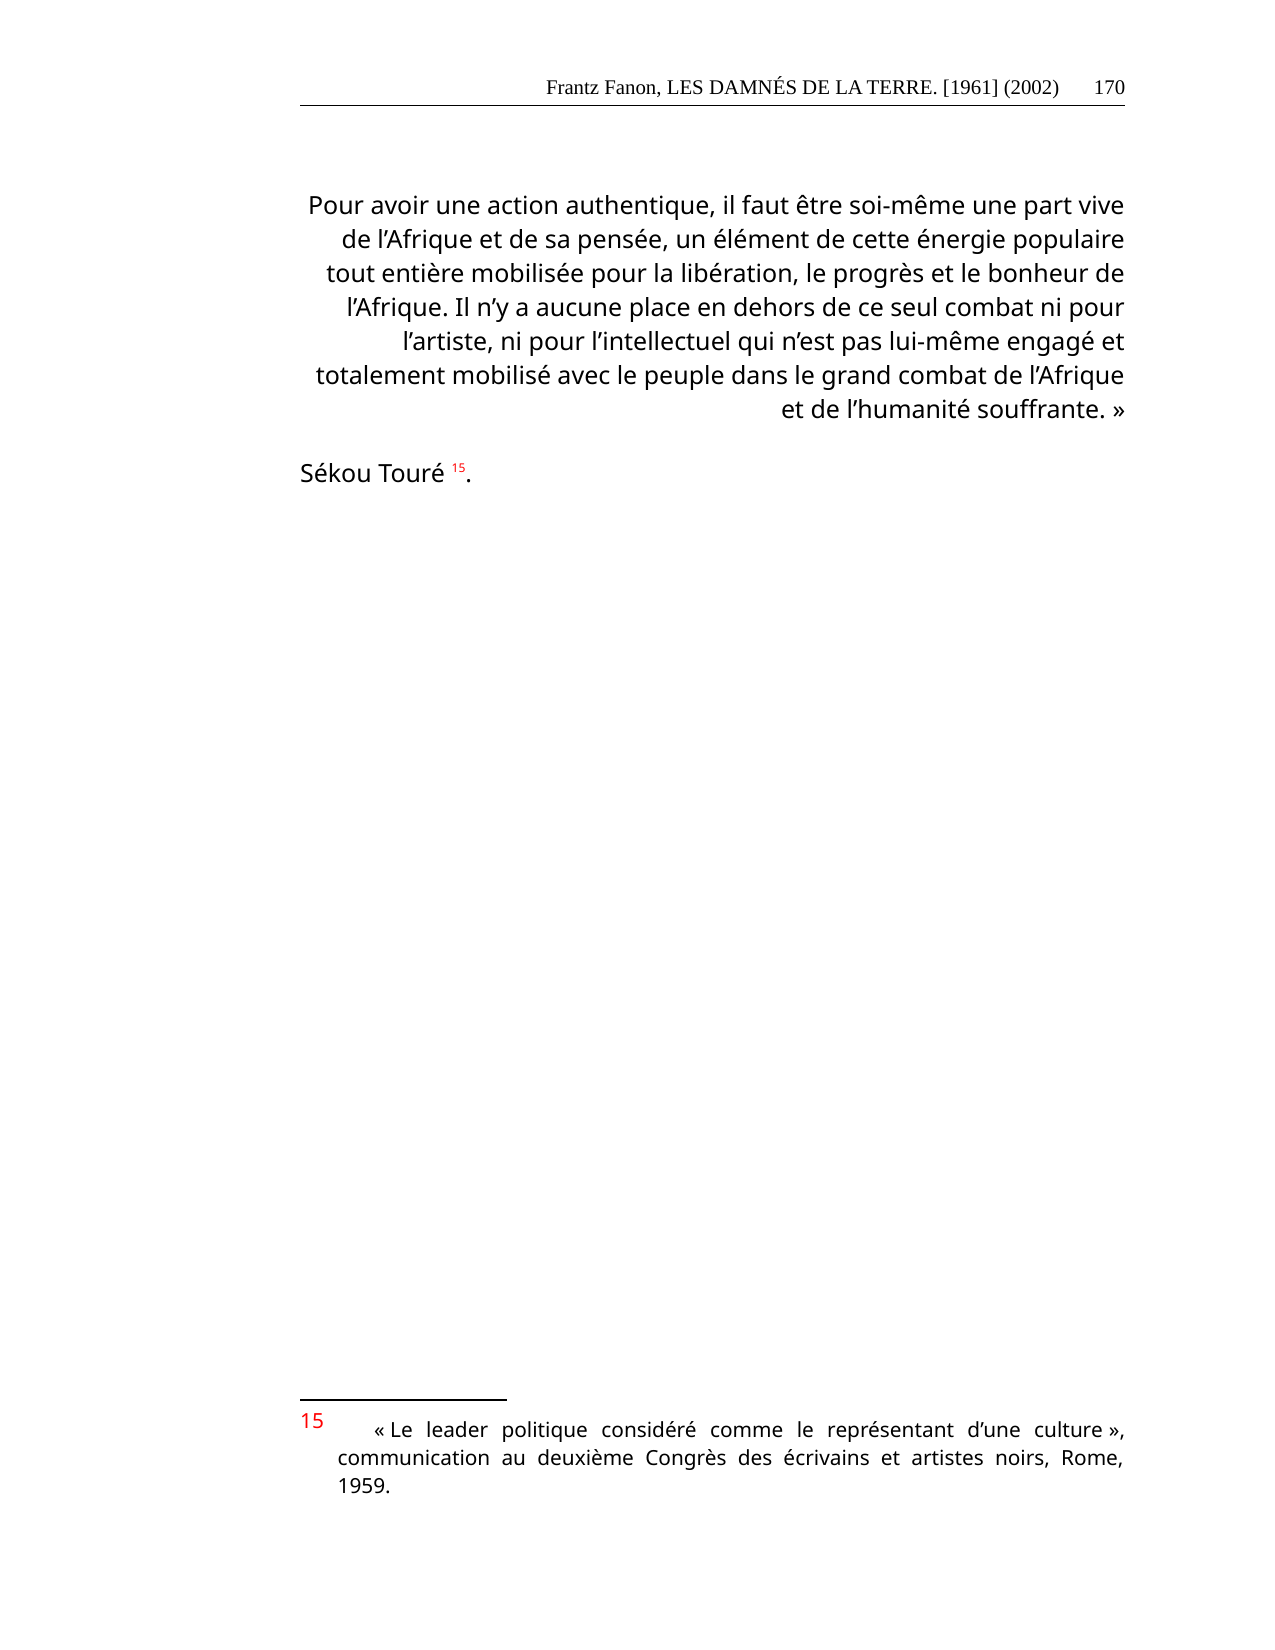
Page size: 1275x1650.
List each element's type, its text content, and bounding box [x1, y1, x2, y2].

text « Le leader politique considéré comme le représentant d’une culture », communication au deuxième Congrès des écrivains et artistes noirs, Rome, 1959. [300, 1406, 1125, 1500]
text Sékou Touré . [300, 455, 1125, 489]
text Pour avoir une action authentique, il faut être soi-même une part vive de l’Afrique et de sa pensée, un élément de cette énergie populaire tout entière mobilisée pour la libération, le progrès et le bonheur de l’Afrique. Il n’y a aucune place en dehors de ce seul combat ni pour l’artiste, ni pour l’intellectuel qui n’est pas lui-même engagé et totalement mobilisé avec le peuple dans le grand combat de l’Afrique et de l’humanité souffrante. » [300, 187, 1125, 426]
